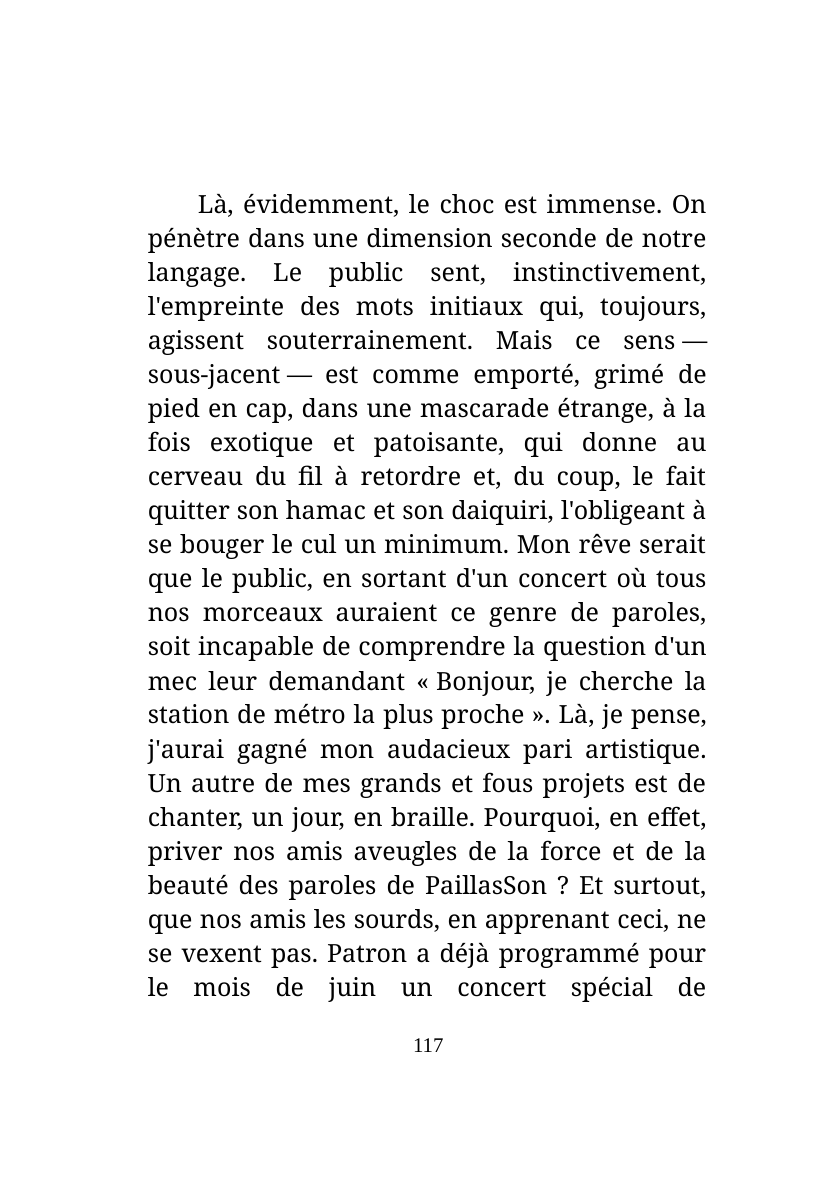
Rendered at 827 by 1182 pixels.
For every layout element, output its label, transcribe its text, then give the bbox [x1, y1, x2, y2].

text Là, évidemment, le choc est immense. On pénètre dans une dimension seconde de notre langage. Le public sent, instinctivement, l'empreinte des mots initiaux qui, toujours, agissent souterrainement. Mais ce sens — sous‑jacent — est comme emporté, grimé de pied en cap, dans une mascarade étrange, à la fois exotique et patoisante, qui donne au cerveau du fil à retordre et, du coup, le fait quitter son hamac et son daiquiri, l'obligeant à se bouger le cul un minimum. Mon rêve serait que le public, en sortant d'un concert où tous nos morceaux auraient ce genre de paroles, soit incapable de comprendre la question d'un mec leur demandant « Bonjour, je cherche la station de métro la plus proche ». Là, je pense, j'aurai gagné mon audacieux pari artistique. Un autre de mes grands et fous projets est de chanter, un jour, en braille. Pourquoi, en effet, priver nos amis aveugles de la force et de la beauté des paroles de PaillasSon ? Et surtout, que nos amis les sourds, en apprenant ceci, ne se vexent pas. Patron a déjà programmé pour le mois de juin un concert spécial de [148, 186, 707, 1004]
